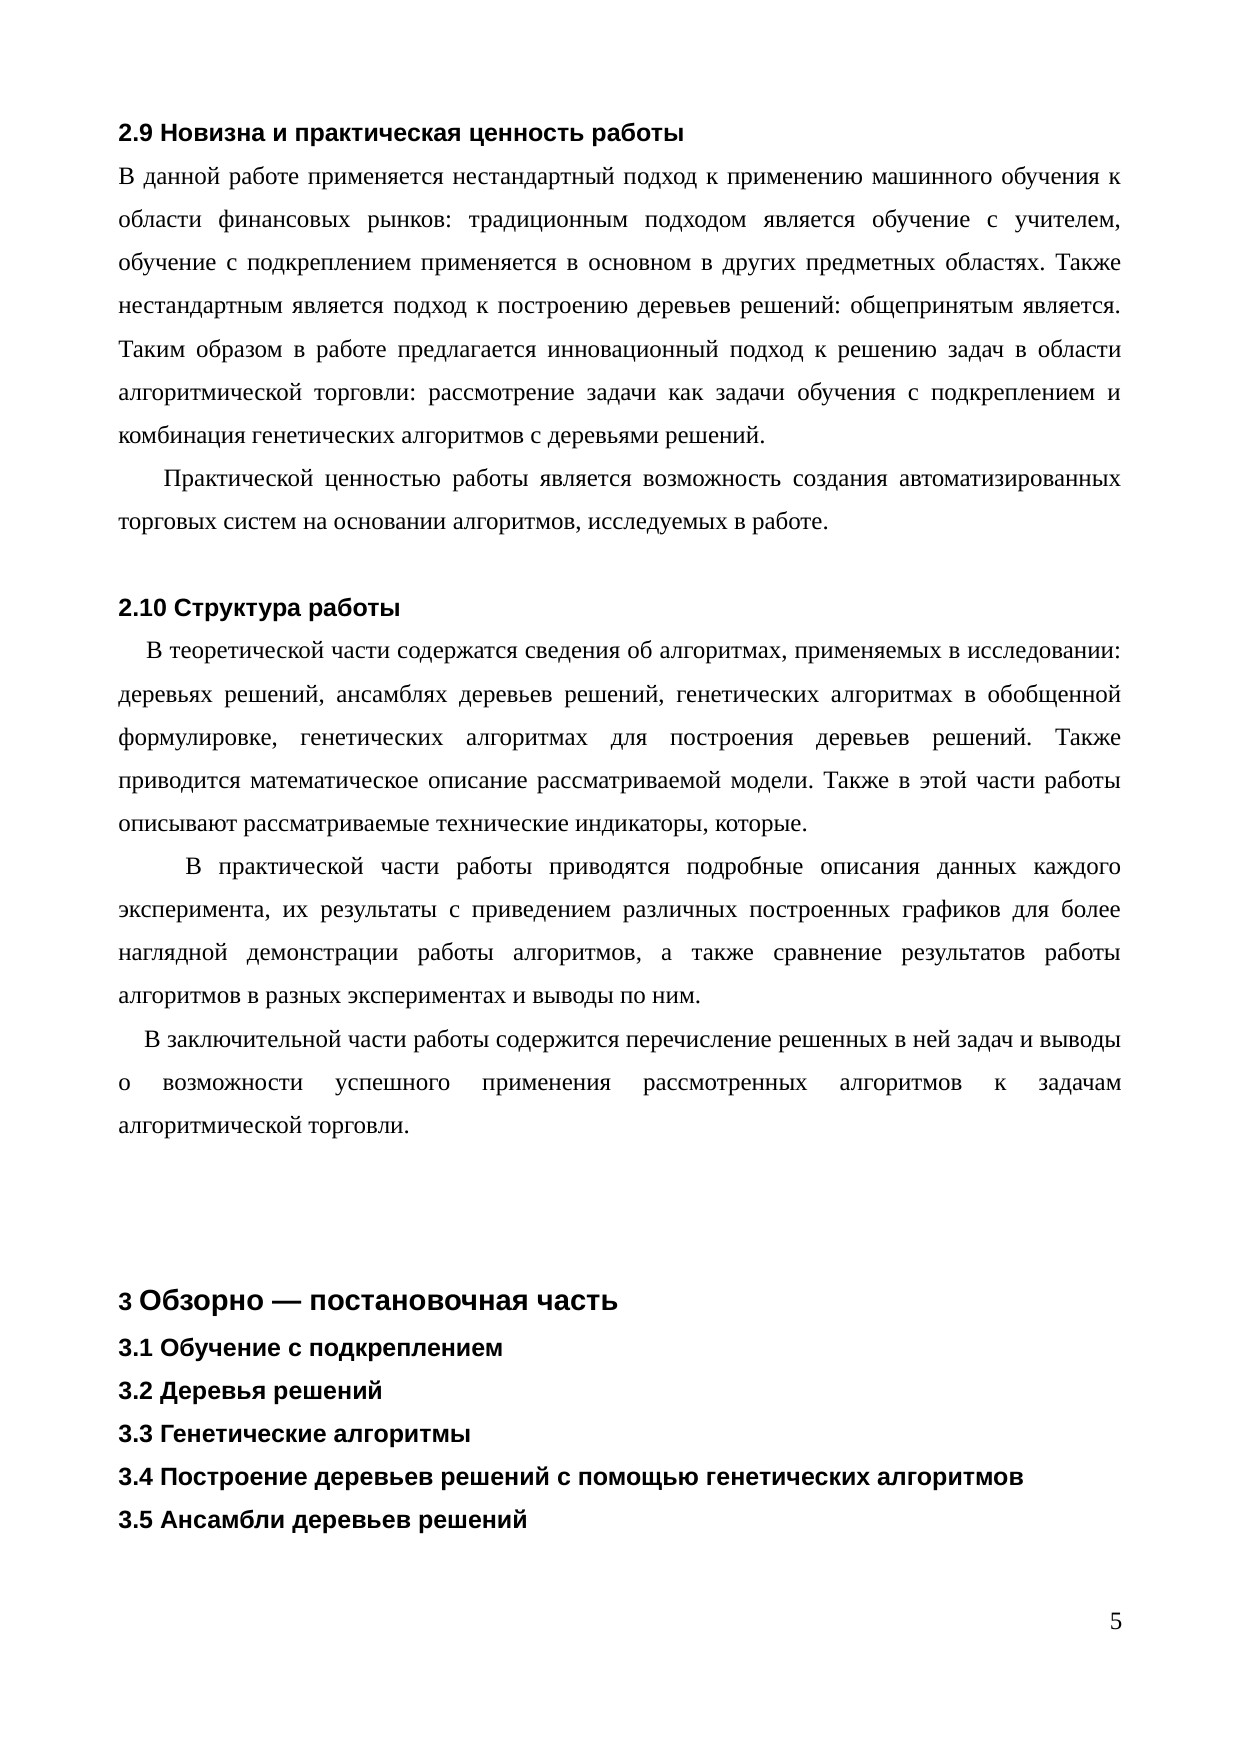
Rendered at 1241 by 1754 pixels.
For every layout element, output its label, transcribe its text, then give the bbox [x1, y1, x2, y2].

list Структура работы [118, 592, 1122, 621]
list Обзорно — постановочная часть [118, 1282, 1122, 1316]
list Новизна и практическая ценность работы [118, 118, 1122, 147]
list В данной работе применяется нестандартный подход к применению машинного обучения к области финансовых рынков: традиционным подходом является обучение с учителем, обучение с подкреплением применяется в основном в других предметных областях. Также нестандартным является подход к построению деревьев решений: общепринятым является. Таким образом в работе предлагается инновационный подход к решению задач в области алгоритмической торговли: рассмотрение задачи как задачи обучения с подкреплением и комбинация генетических алгоритмов с деревьями решений. [118, 161, 1122, 449]
list Построение деревьев решений с помощью генетических алгоритмов [118, 1462, 1122, 1491]
list Обучение с подкреплением [118, 1333, 1122, 1362]
list В практической части работы приводятся подробные описания данных каждого эксперимента, их результаты с приведением различных построенных графиков для более наглядной демонстрации работы алгоритмов, а также сравнение результатов работы алгоритмов в разных экспериментах и выводы по ним. [118, 851, 1122, 1009]
list Генетические алгоритмы [118, 1419, 1122, 1448]
list Ансамбли деревьев решений [118, 1505, 1122, 1534]
list В заключительной части работы содержится перечисление решенных в ней задач и выводы о возможности успешного применения рассмотренных алгоритмов к задачам алгоритмической торговли. [118, 1024, 1122, 1139]
list В теоретической части содержатся сведения об алгоритмах, применяемых в исследовании: деревьях решений, ансамблях деревьев решений, генетических алгоритмах в обобщенной формулировке, генетических алгоритмах для построения деревьев решений. Также приводится математическое описание рассматриваемой модели. Также в этой части работы описывают рассматриваемые технические индикаторы, которые. [118, 636, 1122, 837]
list Практической ценностью работы является возможность создания автоматизированных торговых систем на основании алгоритмов, исследуемых в работе. [118, 463, 1122, 535]
list Деревья решений [118, 1376, 1122, 1405]
